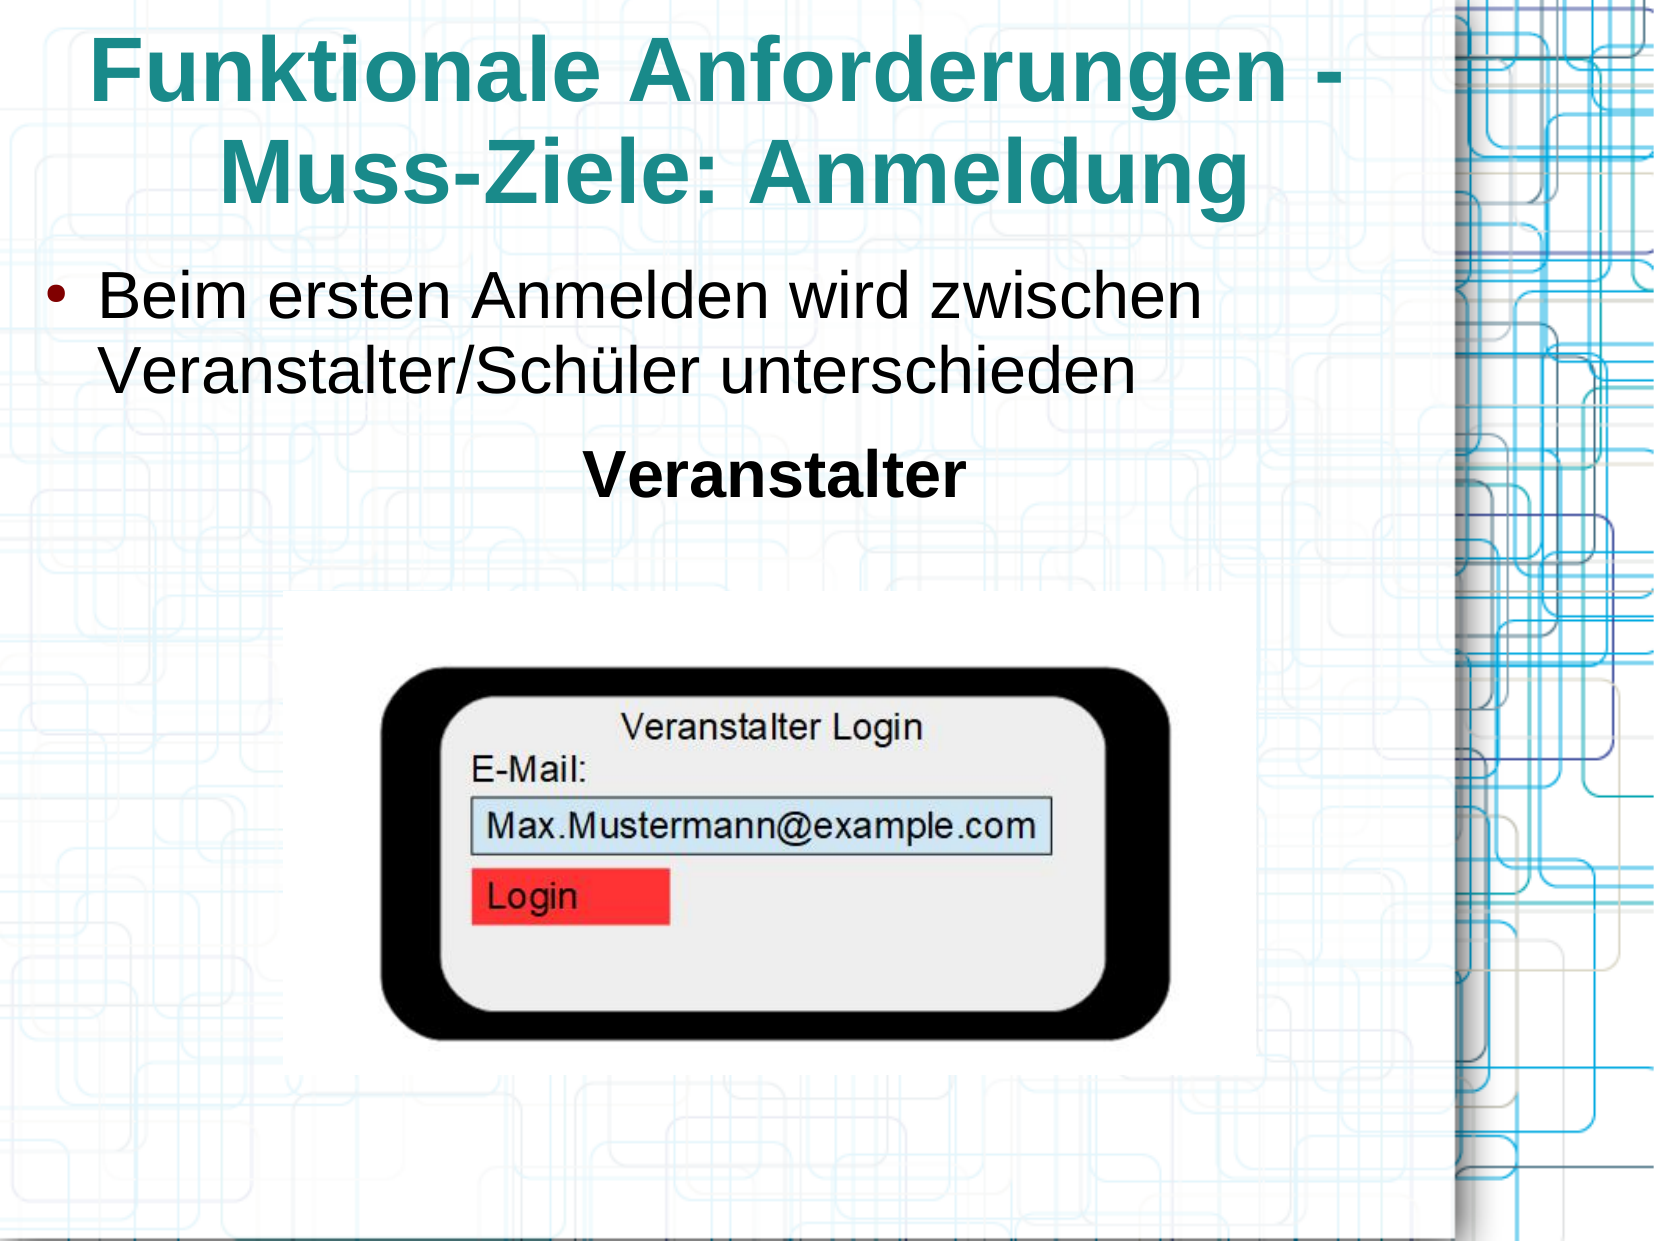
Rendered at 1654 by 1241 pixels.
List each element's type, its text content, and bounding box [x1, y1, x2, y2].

picture [283, 591, 1256, 1075]
list Beim ersten Anmelden wird zwischen Veranstalter/Schüler unterschieden Veranstalter [26, 257, 1453, 1241]
title Funktionale Anforderungen - Muss-Ziele: Anmeldung [11, 17, 1424, 225]
picture [0, 0, 1654, 1241]
